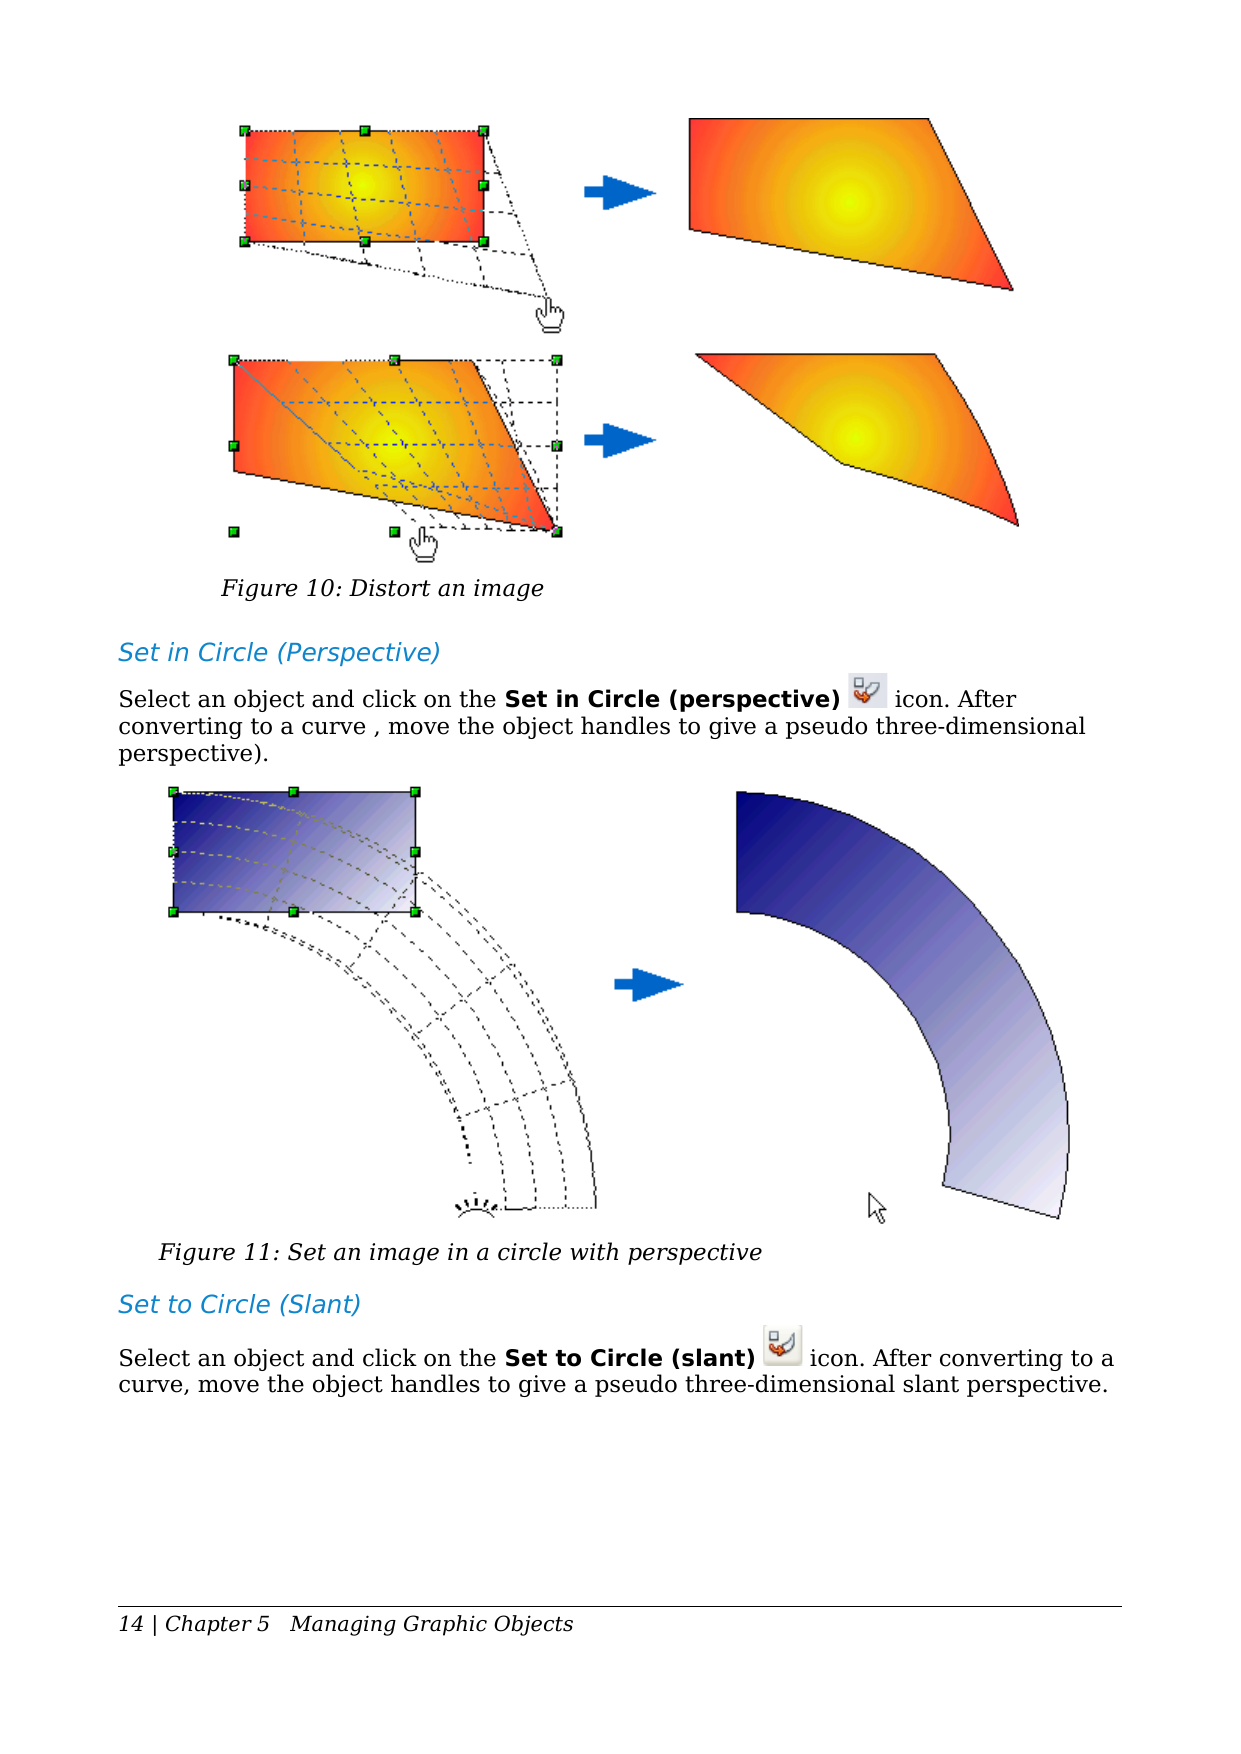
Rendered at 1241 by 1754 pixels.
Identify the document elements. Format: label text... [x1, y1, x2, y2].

text Select an object and click on the Set to Circle (slant) icon. After converting to a curve, move the object handles to give a pseudo three-dimensional slant perspective. [118, 1325, 1122, 1398]
text Figure 10: Distort an image [221, 575, 1019, 602]
text Figure 11: Set an image in a circle with perspective [159, 1239, 1081, 1266]
subtitle Set in Circle (Perspective) [118, 638, 1122, 667]
subtitle Set to Circle (Slant) [118, 1290, 1122, 1319]
picture [848, 673, 888, 708]
text Select an object and click on the Set in Circle (perspective) icon. After converting to a curve , move the object handles to give a pseudo three-dimensional perspective). [118, 673, 1122, 766]
picture [763, 1325, 803, 1366]
picture [158, 778, 1082, 1233]
picture [221, 118, 1019, 569]
